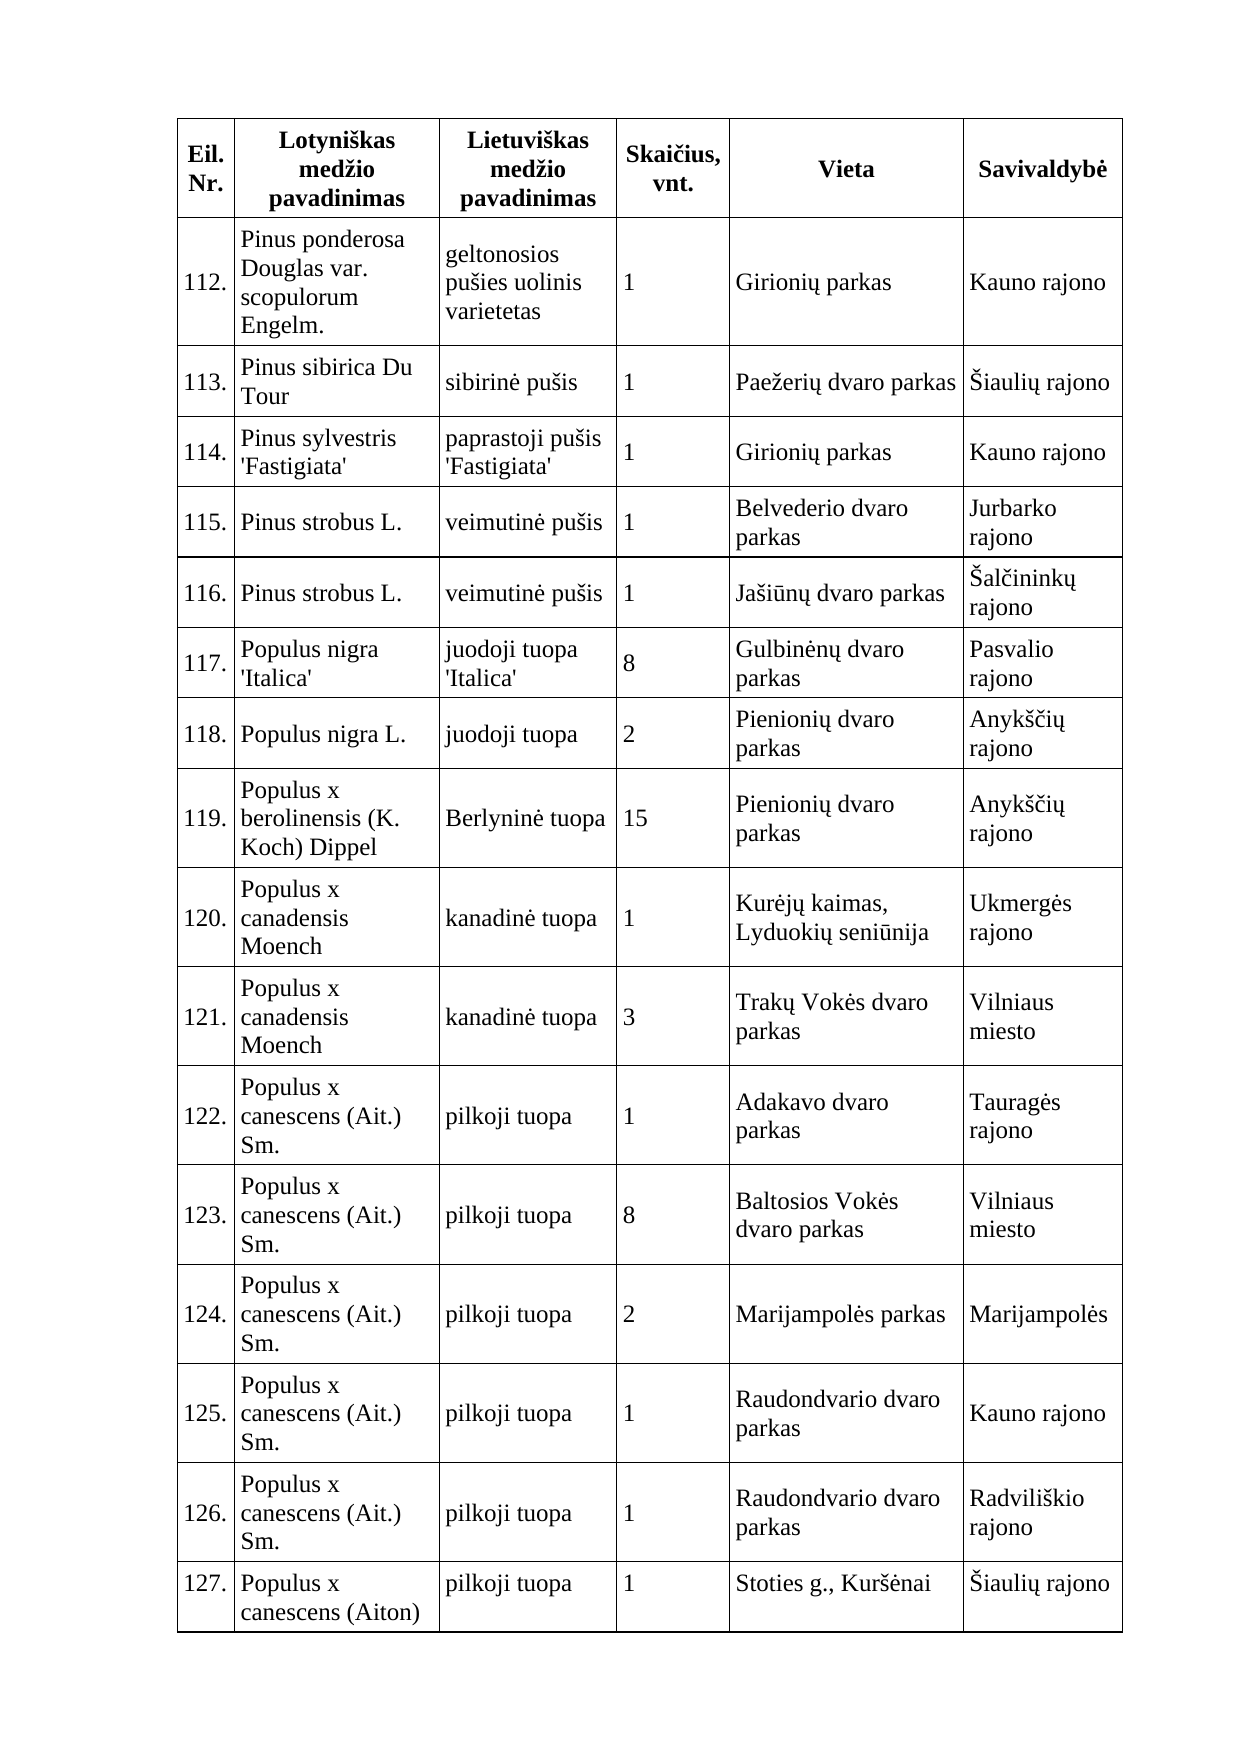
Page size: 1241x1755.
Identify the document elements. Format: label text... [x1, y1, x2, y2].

table_header Vieta [730, 119, 963, 217]
table_cell 122. [178, 1066, 234, 1164]
table_header Lotyniškas medžio pavadinimas [235, 119, 439, 217]
table_cell 121. [178, 967, 234, 1065]
table_cell veimutinė pušis [440, 558, 616, 627]
table_cell Populus x canescens (Aiton) [235, 1562, 439, 1631]
table_cell Pinus ponderosa Douglas var. scopulorum Engelm. [235, 218, 439, 345]
table_cell Baltosios Vokės dvaro parkas [730, 1165, 963, 1263]
table_cell 114. [178, 417, 234, 486]
table_cell 115. [178, 487, 234, 556]
table_cell 1 [617, 346, 729, 416]
table_cell 2 [617, 698, 729, 768]
table_cell geltonosios pušies uolinis varietetas [440, 218, 616, 345]
table_cell Tauragės rajono [964, 1066, 1122, 1164]
table_cell Šalčininkų rajono [964, 558, 1122, 627]
table_cell pilkoji tuopa [440, 1165, 616, 1263]
table_cell 123. [178, 1165, 234, 1263]
table_cell 113. [178, 346, 234, 416]
table_cell 8 [617, 1165, 729, 1263]
table_cell 120. [178, 868, 234, 966]
table_cell Trakų Vokės dvaro parkas [730, 967, 963, 1065]
table_cell juodoji tuopa 'Italica' [440, 628, 616, 697]
table_cell Kauno rajono [964, 417, 1122, 486]
table_header Eil. Nr. [178, 119, 234, 217]
table_cell pilkoji tuopa [440, 1265, 616, 1363]
table_cell Marijampolės parkas [730, 1265, 963, 1363]
table_cell Populus x canescens (Ait.) Sm. [235, 1265, 439, 1363]
table_cell 119. [178, 769, 234, 867]
table_cell Populus x canadensis Moench [235, 967, 439, 1065]
table_cell kanadinė tuopa [440, 967, 616, 1065]
table_cell Marijampolės [964, 1265, 1122, 1363]
table_header Skaičius, vnt. [617, 119, 729, 217]
table_cell sibirinė pušis [440, 346, 616, 416]
table_cell Pienionių dvaro parkas [730, 769, 963, 867]
table_cell Girionių parkas [730, 417, 963, 486]
table_cell Anykščių rajono [964, 769, 1122, 867]
table_cell Populus x canescens (Ait.) Sm. [235, 1165, 439, 1263]
table_cell kanadinė tuopa [440, 868, 616, 966]
table_cell Stoties g., Kuršėnai [730, 1562, 963, 1631]
table_cell Pinus strobus L. [235, 558, 439, 627]
table_cell 127. [178, 1562, 234, 1631]
table_cell Jašiūnų dvaro parkas [730, 558, 963, 627]
table_cell Populus nigra L. [235, 698, 439, 768]
table_cell 117. [178, 628, 234, 697]
table_cell pilkoji tuopa [440, 1066, 616, 1164]
table_cell 1 [617, 487, 729, 556]
table_cell 1 [617, 558, 729, 627]
table_header Lietuviškas medžio pavadinimas [440, 119, 616, 217]
table_cell Populus x canescens (Ait.) Sm. [235, 1463, 439, 1561]
table_cell 1 [617, 868, 729, 966]
table_cell Raudondvario dvaro parkas [730, 1463, 963, 1561]
table_cell Kauno rajono [964, 218, 1122, 345]
table_cell Pinus sibirica Du Tour [235, 346, 439, 416]
table_cell Gulbinėnų dvaro parkas [730, 628, 963, 697]
table_cell Populus x canadensis Moench [235, 868, 439, 966]
table_header Savivaldybė [964, 119, 1122, 217]
table_cell Anykščių rajono [964, 698, 1122, 768]
table_cell 124. [178, 1265, 234, 1363]
table_cell Girionių parkas [730, 218, 963, 345]
table_cell Jurbarko rajono [964, 487, 1122, 556]
table_cell 125. [178, 1364, 234, 1462]
table_cell 1 [617, 218, 729, 345]
table_cell Populus x canescens (Ait.) Sm. [235, 1364, 439, 1462]
table_cell Pienionių dvaro parkas [730, 698, 963, 768]
table_cell 15 [617, 769, 729, 867]
table_cell Šiaulių rajono [964, 346, 1122, 416]
table_cell Pinus strobus L. [235, 487, 439, 556]
table_cell Berlyninė tuopa [440, 769, 616, 867]
table_cell veimutinė pušis [440, 487, 616, 556]
table_cell Šiaulių rajono [964, 1562, 1122, 1631]
table_cell Vilniaus miesto [964, 967, 1122, 1065]
table_cell Kauno rajono [964, 1364, 1122, 1462]
table_cell Pinus sylvestris 'Fastigiata' [235, 417, 439, 486]
table_cell Belvederio dvaro parkas [730, 487, 963, 556]
table_cell 1 [617, 1562, 729, 1631]
table_cell Raudondvario dvaro parkas [730, 1364, 963, 1462]
table_cell 1 [617, 417, 729, 486]
table_cell 118. [178, 698, 234, 768]
table_cell pilkoji tuopa [440, 1562, 616, 1631]
table_cell Vilniaus miesto [964, 1165, 1122, 1263]
table_cell 1 [617, 1364, 729, 1462]
table_cell Populus x berolinensis (K. Koch) Dippel [235, 769, 439, 867]
table_cell Radviliškio rajono [964, 1463, 1122, 1561]
table_cell 2 [617, 1265, 729, 1363]
table_cell 112. [178, 218, 234, 345]
table_cell pilkoji tuopa [440, 1364, 616, 1462]
table_cell 3 [617, 967, 729, 1065]
table_cell juodoji tuopa [440, 698, 616, 768]
table_cell 126. [178, 1463, 234, 1561]
table_cell Kurėjų kaimas, Lyduokių seniūnija [730, 868, 963, 966]
table_cell Populus nigra 'Italica' [235, 628, 439, 697]
table_cell 1 [617, 1463, 729, 1561]
table_cell 116. [178, 558, 234, 627]
table_cell Pasvalio rajono [964, 628, 1122, 697]
table_cell 8 [617, 628, 729, 697]
table_cell Adakavo dvaro parkas [730, 1066, 963, 1164]
table_cell Paežerių dvaro parkas [730, 346, 963, 416]
table_cell paprastoji pušis 'Fastigiata' [440, 417, 616, 486]
table_cell 1 [617, 1066, 729, 1164]
table_cell pilkoji tuopa [440, 1463, 616, 1561]
table_cell Ukmergės rajono [964, 868, 1122, 966]
table_cell Populus x canescens (Ait.) Sm. [235, 1066, 439, 1164]
